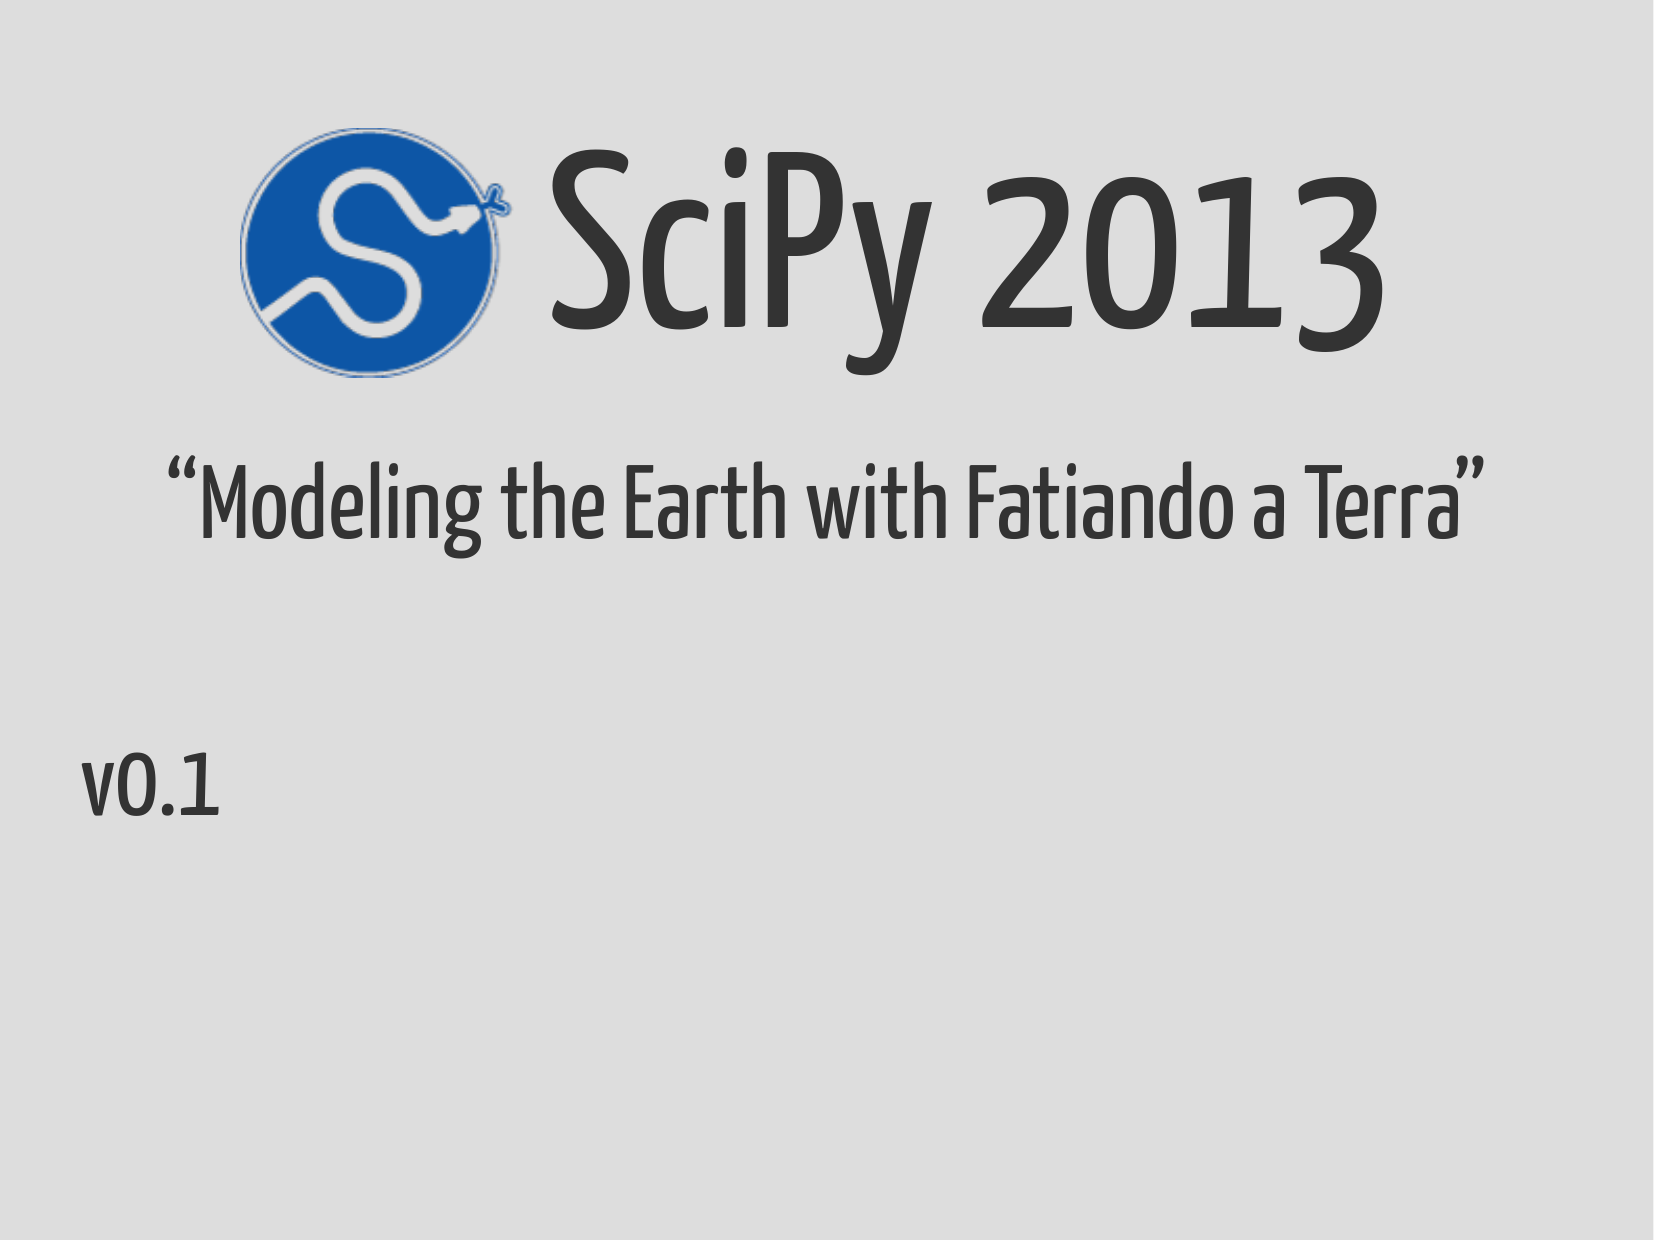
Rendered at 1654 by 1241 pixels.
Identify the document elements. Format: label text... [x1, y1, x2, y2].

text_box SciPy 2013 [531, 81, 1408, 386]
picture [240, 128, 520, 378]
text_box “Modeling the Earth with Fatiando a Terra” [150, 431, 1504, 573]
text_box v0.1 [65, 708, 237, 845]
